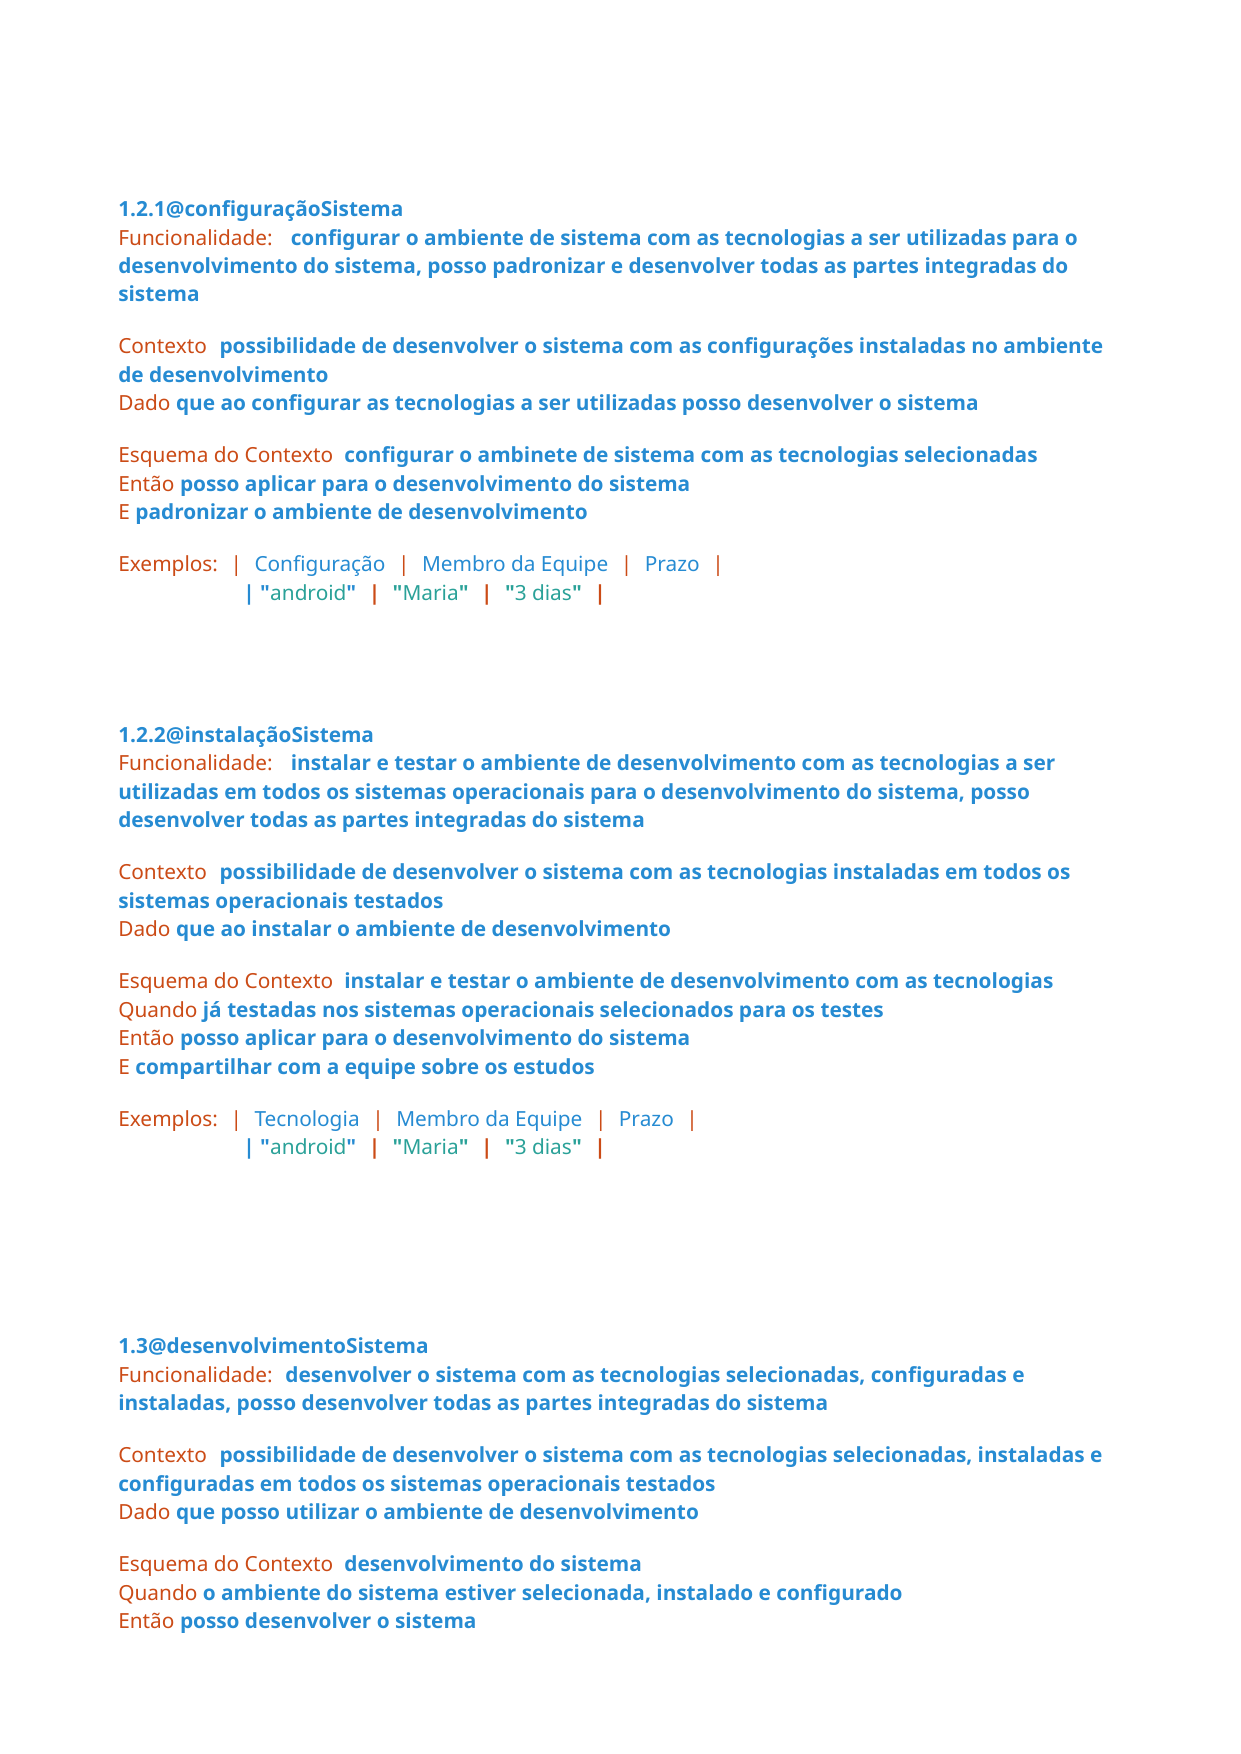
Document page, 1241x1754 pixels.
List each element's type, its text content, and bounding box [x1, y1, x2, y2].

text 1.3@desenvolvimentoSistema [118, 1331, 1122, 1360]
text Então posso aplicar para o desenvolvimento do sistema [118, 1023, 1122, 1052]
text Funcionalidade: configurar o ambiente de sistema com as tecnologias a ser utilizadas para o desenvolvimento do sistema, posso padronizar e desenvolver todas as partes integradas do sistema [118, 223, 1122, 308]
text E compartilhar com a equipe sobre os estudos [118, 1052, 1122, 1080]
text Contexto possibilidade de desenvolver o sistema com as tecnologias selecionadas, instaladas e configuradas em todos os sistemas operacionais testados [118, 1440, 1122, 1497]
text 1.2.1@configuraçãoSistema [118, 194, 1122, 223]
text Exemplos: | Tecnologia | Membro da Equipe | Prazo | [118, 1104, 1122, 1132]
text Então posso aplicar para o desenvolvimento do sistema [118, 469, 1122, 497]
text Contexto possibilidade de desenvolver o sistema com as tecnologias instaladas em todos os sistemas operacionais testados [118, 857, 1122, 914]
text Funcionalidade: desenvolver o sistema com as tecnologias selecionadas, configuradas e instaladas, posso desenvolver todas as partes integradas do sistema [118, 1360, 1122, 1417]
text Então posso desenvolver o sistema [118, 1606, 1122, 1634]
text Dado que ao configurar as tecnologias a ser utilizadas posso desenvolver o sistema [118, 388, 1122, 417]
text Contexto possibilidade de desenvolver o sistema com as configurações instaladas no ambiente de desenvolvimento [118, 332, 1122, 388]
text Dado que ao instalar o ambiente de desenvolvimento [118, 914, 1122, 943]
text Quando já testadas nos sistemas operacionais selecionados para os testes [118, 995, 1122, 1023]
text Quando o ambiente do sistema estiver selecionada, instalado e configurado [118, 1578, 1122, 1606]
text Dado que posso utilizar o ambiente de desenvolvimento [118, 1497, 1122, 1526]
text E padronizar o ambiente de desenvolvimento [118, 497, 1122, 526]
text 1.2.2@instalaçãoSistema [118, 720, 1122, 748]
text Exemplos: | Configuração | Membro da Equipe | Prazo | [118, 549, 1122, 578]
text | "android" | "Maria" | "3 dias" | [118, 578, 1122, 606]
text Esquema do Contexto instalar e testar o ambiente de desenvolvimento com as tecnologias [118, 966, 1122, 995]
text Esquema do Contexto desenvolvimento do sistema [118, 1549, 1122, 1578]
text Esquema do Contexto configurar o ambinete de sistema com as tecnologias selecionadas [118, 441, 1122, 469]
text | "android" | "Maria" | "3 dias" | [118, 1132, 1122, 1161]
text Funcionalidade: instalar e testar o ambiente de desenvolvimento com as tecnologias a ser utilizadas em todos os sistemas operacionais para o desenvolvimento do sistema, posso desenvolver todas as partes integradas do sistema [118, 748, 1122, 834]
